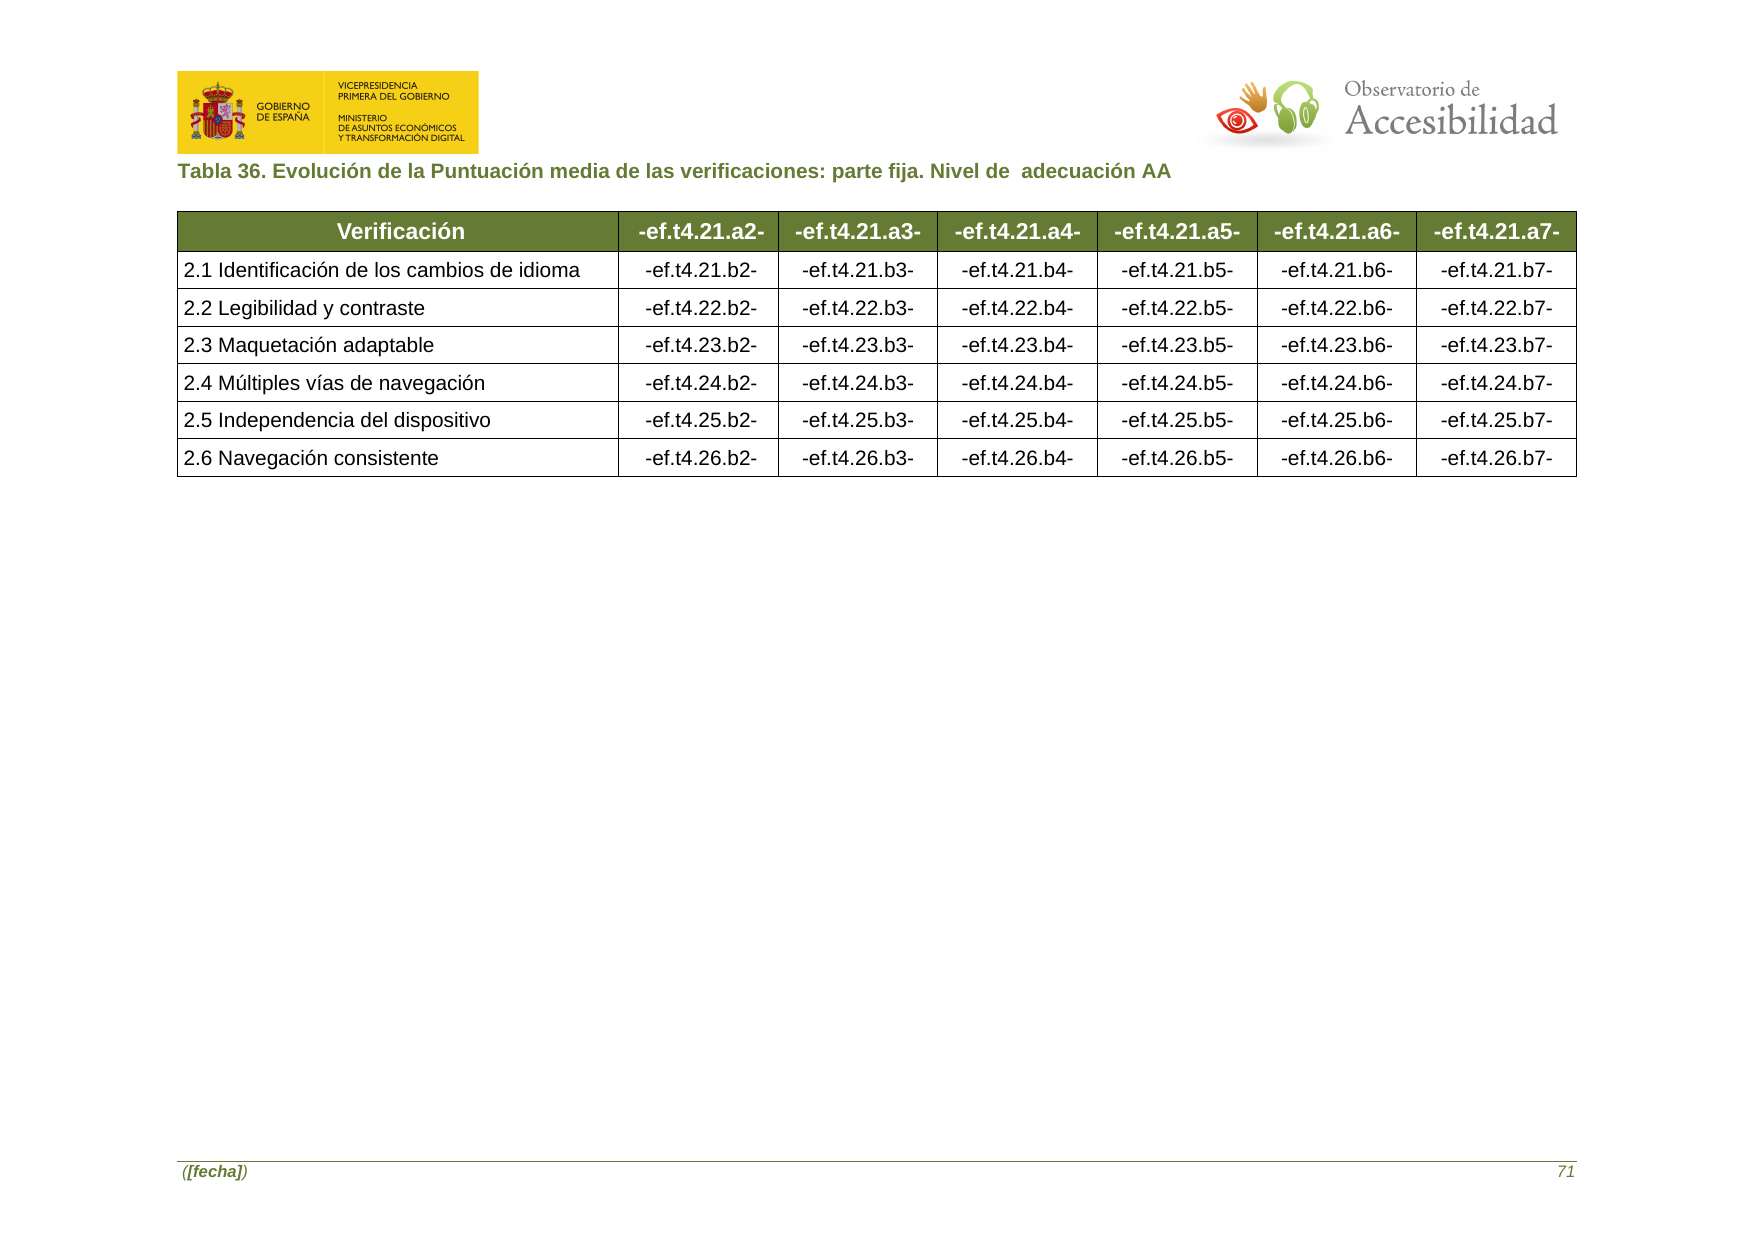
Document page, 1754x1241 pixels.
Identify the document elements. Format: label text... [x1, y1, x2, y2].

table_cell -ef.t4.24.b3- [779, 364, 937, 401]
table_cell -ef.t4.22.b3- [779, 289, 937, 326]
table_cell -ef.t4.25.b5- [1098, 402, 1257, 438]
table_cell -ef.t4.26.b4- [938, 439, 1097, 476]
table_cell -ef.t4.21.b2- [619, 252, 778, 288]
table_header -ef.t4.21.a6- [1258, 212, 1416, 251]
table_cell -ef.t4.25.b4- [938, 402, 1097, 438]
picture [1196, 72, 1572, 154]
table_cell -ef.t4.26.b2- [619, 439, 778, 476]
table_cell 2.5 Independencia del dispositivo [178, 402, 618, 438]
table_cell -ef.t4.25.b3- [779, 402, 937, 438]
table_header -ef.t4.21.a7- [1417, 212, 1576, 251]
table_cell -ef.t4.22.b2- [619, 289, 778, 326]
table_cell -ef.t4.21.b7- [1417, 252, 1576, 288]
table_cell -ef.t4.26.b6- [1258, 439, 1416, 476]
table_header -ef.t4.21.a3- [779, 212, 937, 251]
table_cell -ef.t4.22.b7- [1417, 289, 1576, 326]
table_cell -ef.t4.23.b3- [779, 327, 937, 363]
table_cell -ef.t4.26.b5- [1098, 439, 1257, 476]
table_cell -ef.t4.23.b6- [1258, 327, 1416, 363]
table_header -ef.t4.21.a2- [619, 212, 778, 251]
table_cell -ef.t4.21.b4- [938, 252, 1097, 288]
table_cell -ef.t4.21.b5- [1098, 252, 1257, 288]
table_cell -ef.t4.25.b2- [619, 402, 778, 438]
picture [177, 71, 479, 154]
table_cell -ef.t4.26.b3- [779, 439, 937, 476]
table_cell -ef.t4.22.b6- [1258, 289, 1416, 326]
table_cell -ef.t4.23.b7- [1417, 327, 1576, 363]
table_cell -ef.t4.25.b6- [1258, 402, 1416, 438]
table_header -ef.t4.21.a4- [938, 212, 1097, 251]
table_cell -ef.t4.24.b5- [1098, 364, 1257, 401]
table_cell 2.2 Legibilidad y contraste [178, 289, 618, 326]
table_cell 2.6 Navegación consistente [178, 439, 618, 476]
table_cell -ef.t4.24.b4- [938, 364, 1097, 401]
table_cell -ef.t4.21.b6- [1258, 252, 1416, 288]
table_cell -ef.t4.21.b3- [779, 252, 937, 288]
text Tabla 36. Evolución de la Puntuación media de las verificaciones: parte fija. Nivel de adecuación AA [177, 159, 1577, 183]
table_cell -ef.t4.22.b4- [938, 289, 1097, 326]
table_cell 2.4 Múltiples vías de navegación [178, 364, 618, 401]
table_cell 2.3 Maquetación adaptable [178, 327, 618, 363]
table_cell -ef.t4.24.b7- [1417, 364, 1576, 401]
table_cell -ef.t4.22.b5- [1098, 289, 1257, 326]
table_cell -ef.t4.23.b4- [938, 327, 1097, 363]
table_cell -ef.t4.24.b6- [1258, 364, 1416, 401]
table_header Verificación [178, 212, 618, 251]
table_header -ef.t4.21.a5- [1098, 212, 1257, 251]
table_cell -ef.t4.26.b7- [1417, 439, 1576, 476]
table_cell -ef.t4.25.b7- [1417, 402, 1576, 438]
table_cell -ef.t4.24.b2- [619, 364, 778, 401]
table_cell -ef.t4.23.b2- [619, 327, 778, 363]
table_cell -ef.t4.23.b5- [1098, 327, 1257, 363]
table_cell 2.1 Identificación de los cambios de idioma [178, 252, 618, 288]
